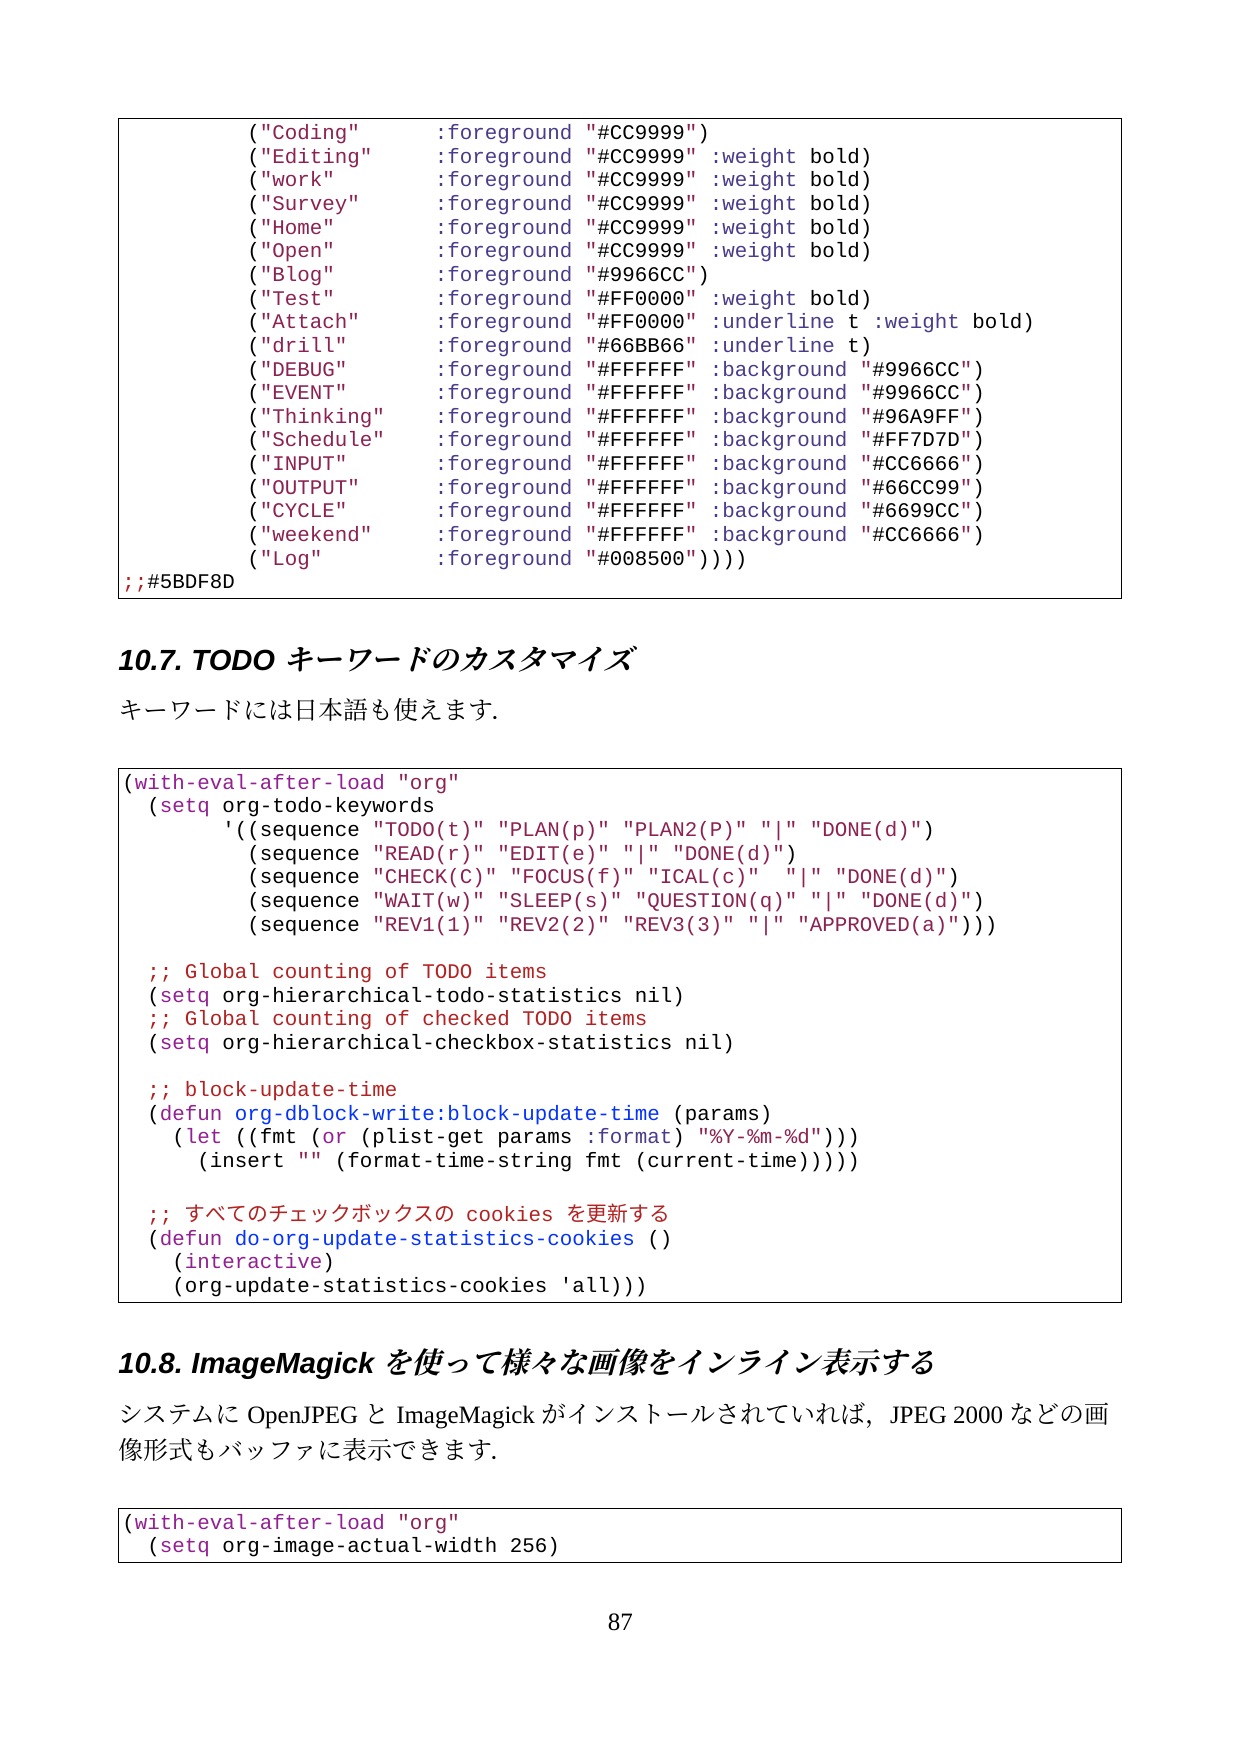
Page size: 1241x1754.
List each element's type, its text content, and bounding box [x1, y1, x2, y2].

text ("CYCLE" :foreground "#FFFFFF" :background "#6699CC") [119, 496, 1121, 520]
text (insert "" (format-time-string fmt (current-time))))) [119, 1146, 1121, 1170]
text ("Open" :foreground "#CC9999" :weight bold) [119, 236, 1121, 260]
text (with-eval-after-load "org" [119, 1509, 1121, 1531]
text (sequence "READ(r)" "EDIT(e)" "|" "DONE(d)") [119, 839, 1121, 862]
text ("Home" :foreground "#CC9999" :weight bold) [119, 213, 1121, 236]
text (interactive) [119, 1248, 1121, 1271]
text ("Coding" :foreground "#CC9999") [119, 119, 1121, 142]
text ;;#5BDF8D [119, 567, 1121, 598]
text ("INPUT" :foreground "#FFFFFF" :background "#CC6666") [119, 449, 1121, 473]
text (let ((fmt (or (plist-get params :format) "%Y-%m-%d"))) [119, 1123, 1121, 1146]
text キーワードには日本語も使えます． [118, 691, 1122, 755]
text ;; Global counting of checked TODO items [119, 1004, 1121, 1028]
text (setq org-todo-keywords [119, 792, 1121, 815]
text ("work" :foreground "#CC9999" :weight bold) [119, 165, 1121, 189]
text ("Survey" :foreground "#CC9999" :weight bold) [119, 189, 1121, 213]
text ("drill" :foreground "#66BB66" :underline t) [119, 331, 1121, 354]
subtitle TODO キーワードのカスタマイズ [118, 636, 1122, 678]
text (defun do-org-update-statistics-cookies () [119, 1224, 1121, 1248]
text ;; block-update-time [119, 1075, 1121, 1099]
text (defun org-dblock-write:block-update-time (params) [119, 1099, 1121, 1123]
text ("Schedule" :foreground "#FFFFFF" :background "#FF7D7D") [119, 426, 1121, 449]
text ("OUTPUT" :foreground "#FFFFFF" :background "#66CC99") [119, 473, 1121, 496]
text (setq org-image-actual-width 256) [119, 1531, 1121, 1562]
text ("DEBUG" :foreground "#FFFFFF" :background "#9966CC") [119, 354, 1121, 378]
text (with-eval-after-load "org" [119, 769, 1121, 792]
text (setq org-hierarchical-todo-statistics nil) [119, 981, 1121, 1004]
text (org-update-statistics-cookies 'all))) [119, 1271, 1121, 1302]
text ("EVENT" :foreground "#FFFFFF" :background "#9966CC") [119, 378, 1121, 402]
text ("Editing" :foreground "#CC9999" :weight bold) [119, 142, 1121, 165]
text ("Attach" :foreground "#FF0000" :underline t :weight bold) [119, 307, 1121, 331]
text システムに OpenJPEG と ImageMagick がインストールされていれば，JPEG 2000 などの画像形式もバッファに表示できます． [118, 1394, 1122, 1495]
text ("Log" :foreground "#008500")))) [119, 544, 1121, 567]
subtitle ImageMagick を使って様々な画像をインライン表示する [118, 1340, 1122, 1382]
text ("Test" :foreground "#FF0000" :weight bold) [119, 284, 1121, 307]
text ;; すべてのチェックボックスの cookies を更新する [119, 1193, 1121, 1224]
text (sequence "REV1(1)" "REV2(2)" "REV3(3)" "|" "APPROVED(a)"))) [119, 910, 1121, 933]
text ("Blog" :foreground "#9966CC") [119, 260, 1121, 284]
text ;; Global counting of TODO items [119, 957, 1121, 981]
text '((sequence "TODO(t)" "PLAN(p)" "PLAN2(P)" "|" "DONE(d)") [119, 815, 1121, 839]
text (sequence "WAIT(w)" "SLEEP(s)" "QUESTION(q)" "|" "DONE(d)") [119, 886, 1121, 910]
text ("Thinking" :foreground "#FFFFFF" :background "#96A9FF") [119, 402, 1121, 426]
text (sequence "CHECK(C)" "FOCUS(f)" "ICAL(c)" "|" "DONE(d)") [119, 862, 1121, 886]
text (setq org-hierarchical-checkbox-statistics nil) [119, 1028, 1121, 1052]
text ("weekend" :foreground "#FFFFFF" :background "#CC6666") [119, 520, 1121, 544]
